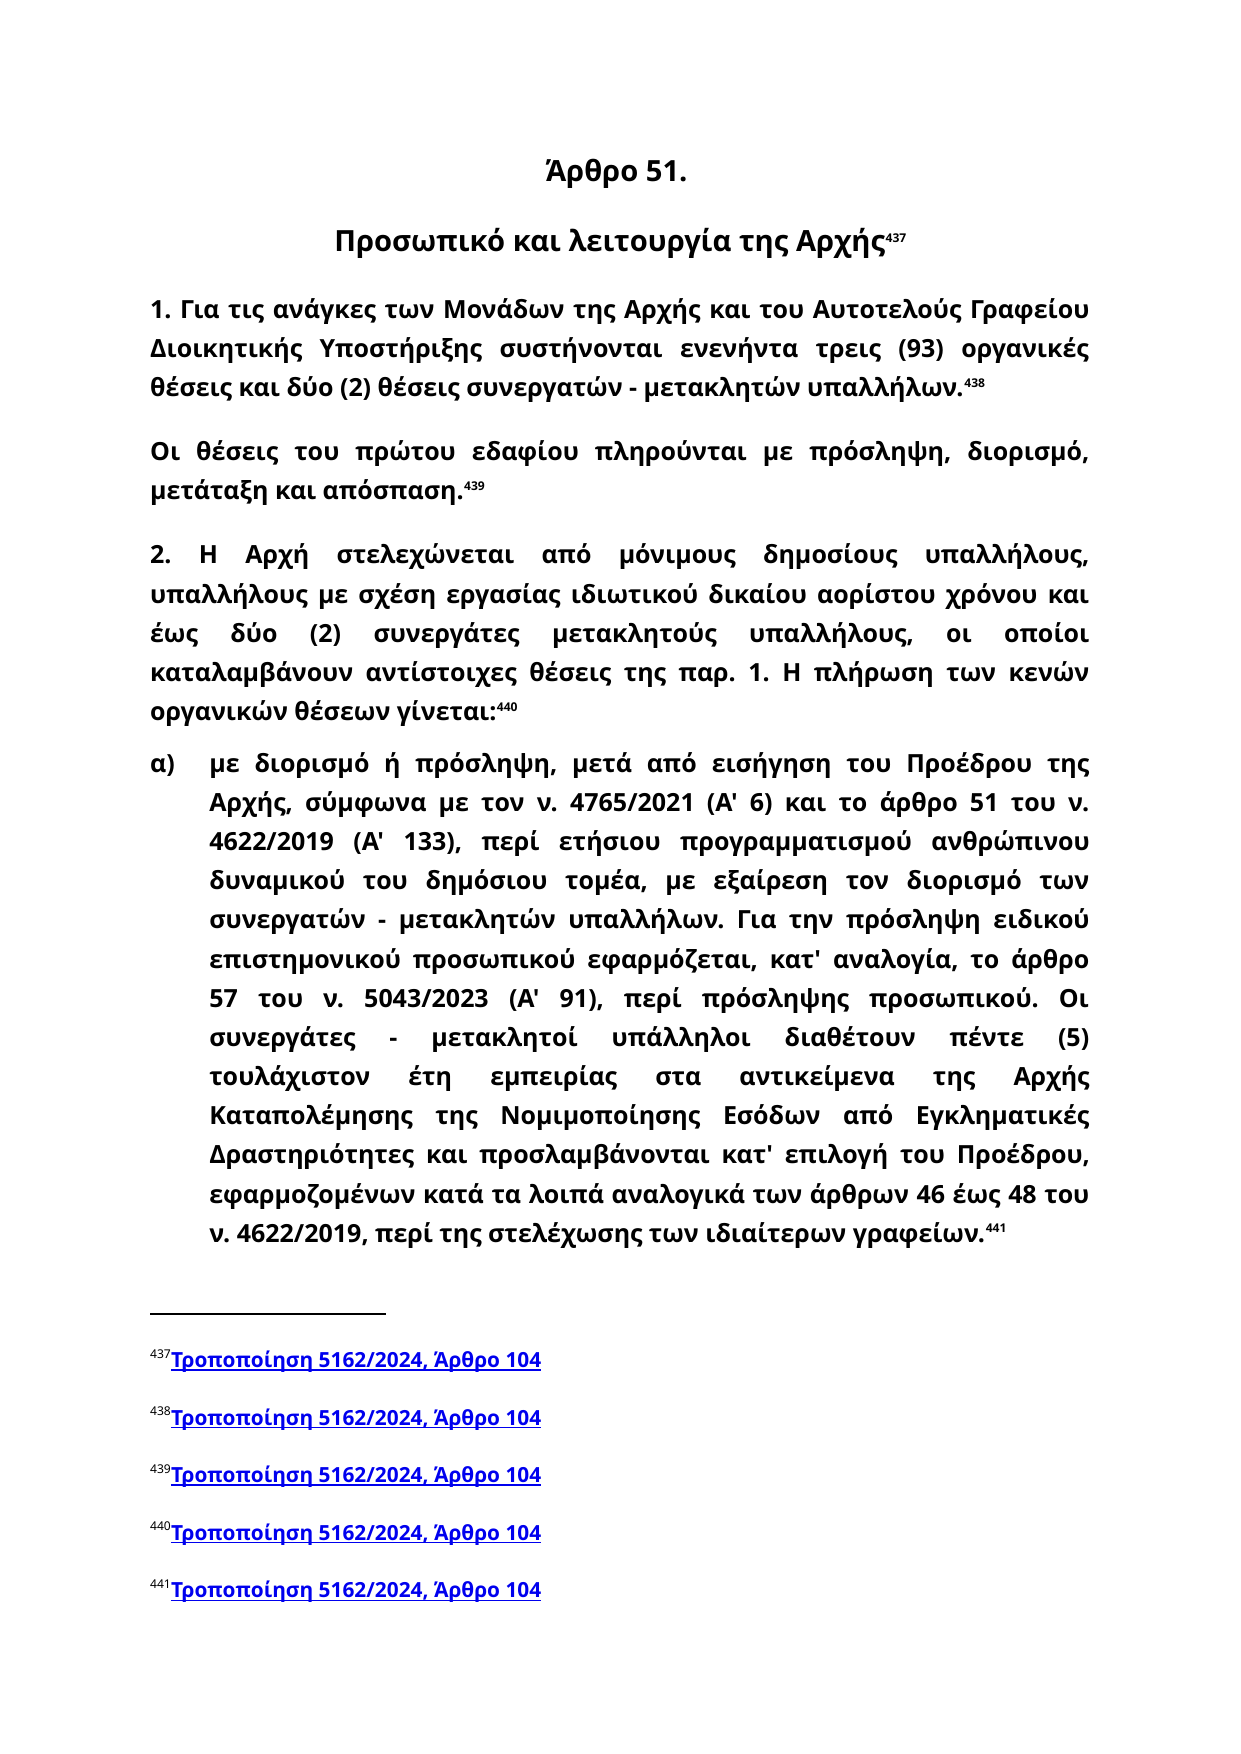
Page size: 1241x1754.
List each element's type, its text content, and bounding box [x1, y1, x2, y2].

text Τροποποίηση 5162/2024, Άρθρο 104 [150, 1576, 1090, 1604]
list α) με διορισμό ή πρόσληψη, μετά από εισήγηση του Προέδρου της Αρχής, σύμφωνα με τον ν. 4765/2021 (Α' 6) και το άρθρο 51 του ν. 4622/2019 (Α' 133), περί ετήσιου προγραμματισμού ανθρώπινου δυναμικού του δημόσιου τομέα, με εξαίρεση τον διορισμό των συνεργατών - μετακλητών υπαλλήλων. Για την πρόσληψη ειδικού επιστημονικού προσωπικού εφαρμόζεται, κατ' αναλογία, το άρθρο 57 του ν. 5043/2023 (Α' 91), περί πρόσληψης προσωπικού. Οι συνεργάτες - μετακλητοί υπάλληλοι διαθέτουν πέντε (5) τουλάχιστον έτη εμπειρίας στα αντικείμενα της Αρχής Καταπολέμησης της Νομιμοποίησης Εσόδων από Εγκληματικές Δραστηριότητες και προσλαμβάνονται κατ' επιλογή του Προέδρου, εφαρμοζομένων κατά τα λοιπά αναλογικά των άρθρων 46 έως 48 του ν. 4622/2019, περί της στελέχωσης των ιδιαίτερων γραφείων. [150, 745, 1090, 1249]
subtitle Προσωπικό και λειτουργία της Αρχής [150, 221, 1090, 260]
text 1. Για τις ανάγκες των Μονάδων της Αρχής και του Αυτοτελούς Γραφείου Διοικητικής Υποστήριξης συστήνονται ενενήντα τρεις (93) οργανικές θέσεις και δύο (2) θέσεις συνεργατών - μετακλητών υπαλλήλων. [150, 291, 1090, 404]
text Οι θέσεις του πρώτου εδαφίου πληρούνται με πρόσληψη, διορισμό, μετάταξη και απόσπαση. [150, 434, 1090, 507]
text Τροποποίηση 5162/2024, Άρθρο 104 [150, 1403, 1090, 1431]
text Τροποποίηση 5162/2024, Άρθρο 104 [150, 1460, 1090, 1489]
text Τροποποίηση 5162/2024, Άρθρο 104 [150, 1518, 1090, 1546]
text Τροποποίηση 5162/2024, Άρθρο 104 [150, 1345, 1090, 1373]
subtitle Άρθρο 51. [150, 150, 1090, 190]
text 2. Η Αρχή στελεχώνεται από μόνιμους δημοσίους υπαλλήλους, υπαλλήλους με σχέση εργασίας ιδιωτικού δικαίου αορίστου χρόνου και έως δύο (2) συνεργάτες μετακλητούς υπαλλήλους, οι οποίοι καταλαμβάνουν αντίστοιχες θέσεις της παρ. 1. Η πλήρωση των κενών οργανικών θέσεων γίνεται: [150, 537, 1090, 728]
